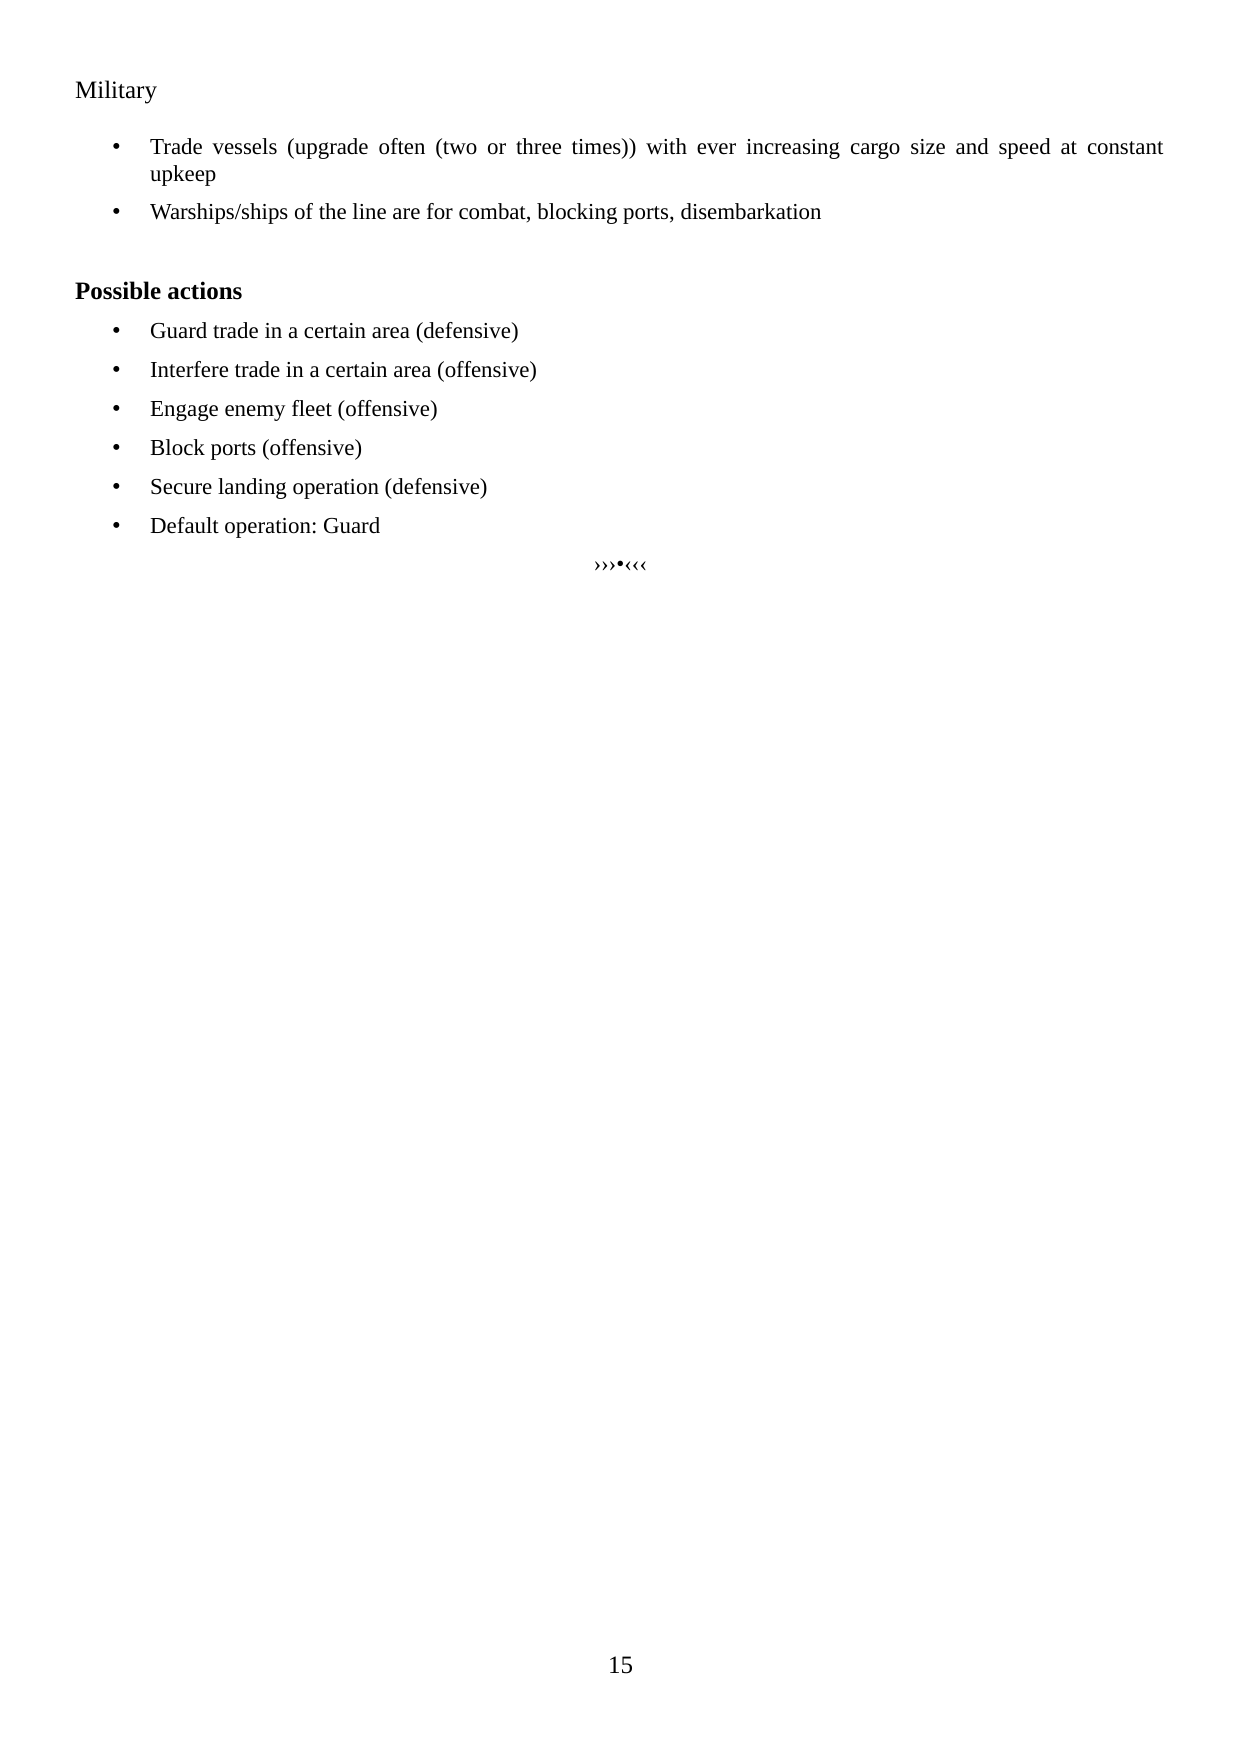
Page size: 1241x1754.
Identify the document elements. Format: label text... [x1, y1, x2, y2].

list Block ports (offensive) [112, 434, 1166, 460]
list Warships/ships of the line are for combat, blocking ports, disembarkation [112, 198, 1166, 225]
list Engage enemy fleet (offensive) [112, 395, 1166, 421]
list Trade vessels (upgrade often (two or three times)) with ever increasing cargo size and speed at constant upkeep [112, 133, 1166, 186]
text Possible actions [75, 276, 1166, 305]
list Secure landing operation (defensive) [112, 473, 1166, 499]
list Default operation: Guard [112, 512, 1166, 538]
list Interfere trade in a certain area (offensive) [112, 356, 1166, 383]
list Guard trade in a certain area (defensive) [112, 317, 1166, 344]
text ›››•‹‹‹ [75, 551, 1166, 577]
